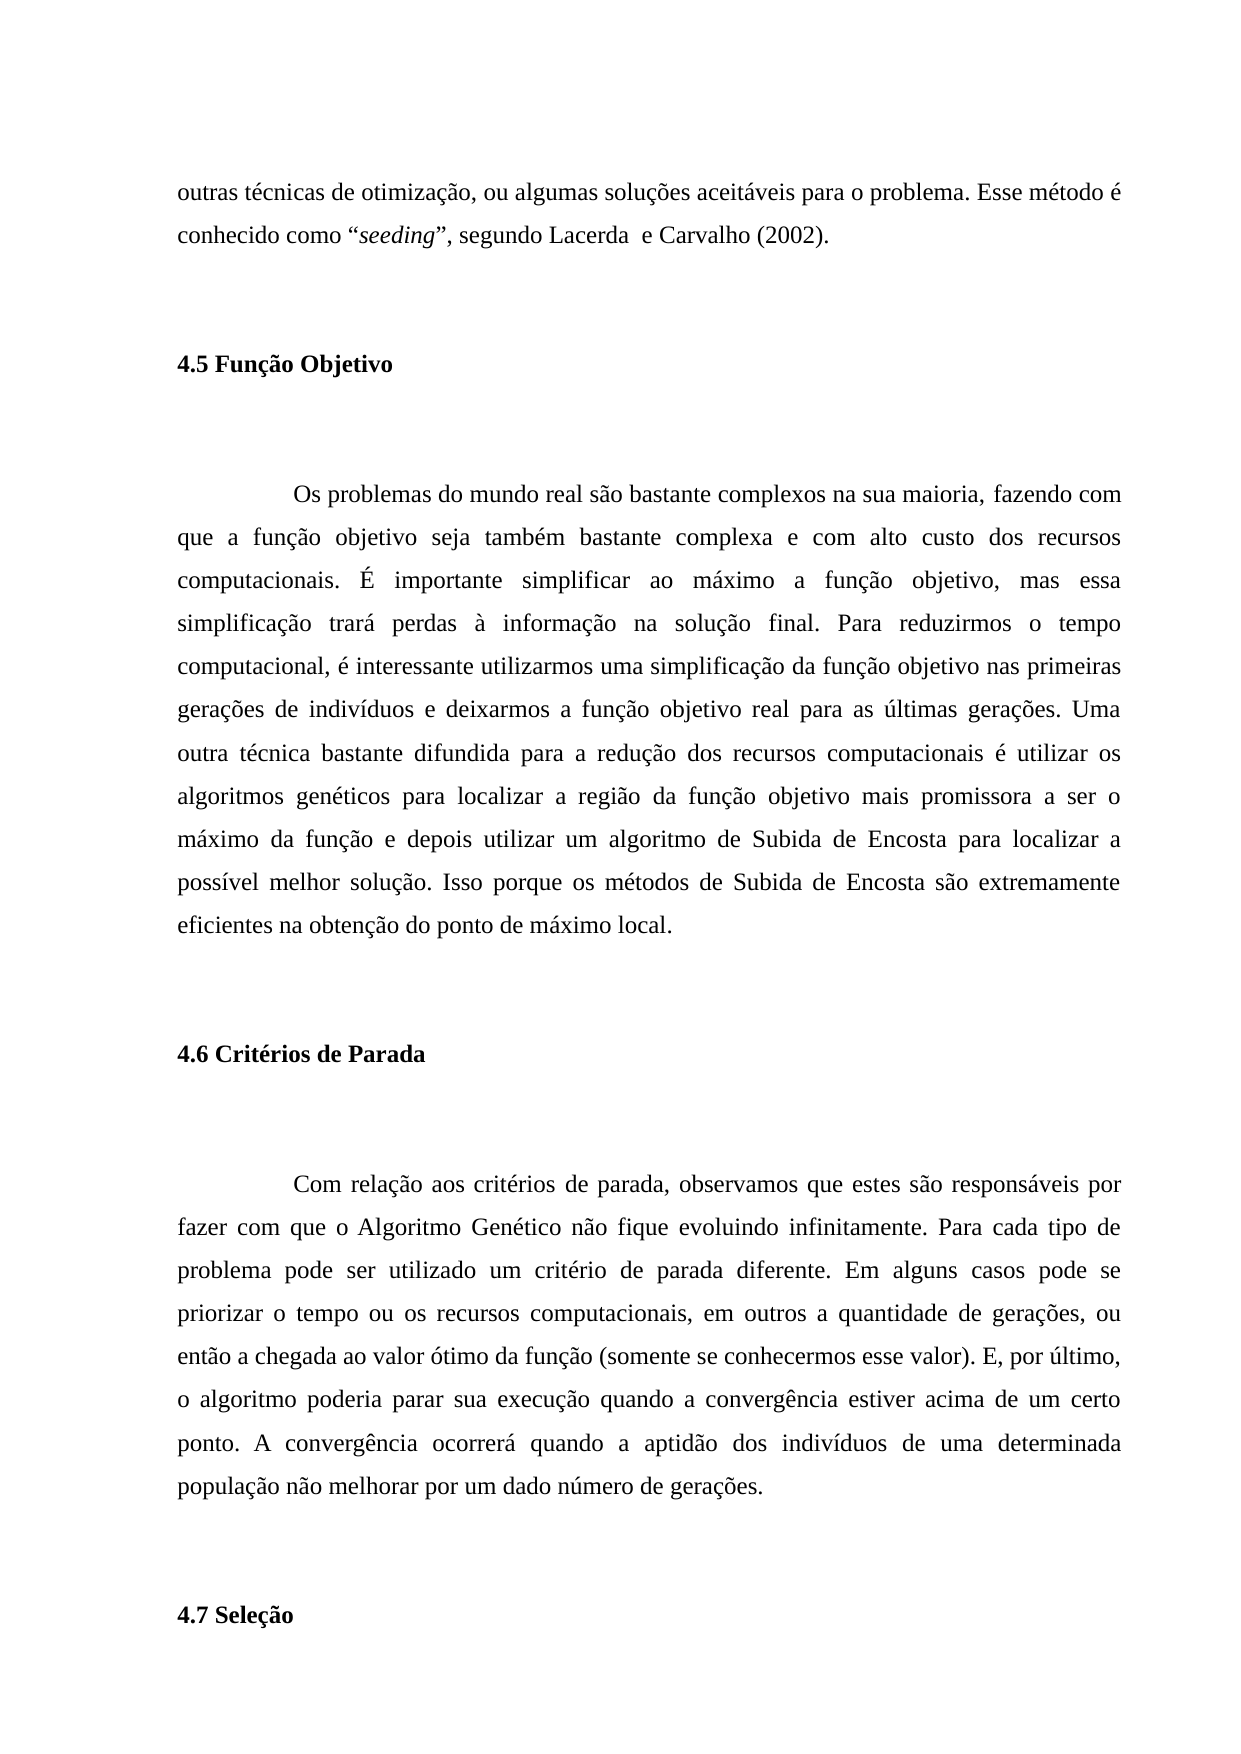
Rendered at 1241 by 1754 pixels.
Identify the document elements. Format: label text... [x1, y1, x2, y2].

text Com relação aos critérios de parada, observamos que estes são responsáveis por fazer com que o Algoritmo Genético não fique evoluindo infinitamente. Para cada tipo de problema pode ser utilizado um critério de parada diferente. Em alguns casos pode se priorizar o tempo ou os recursos computacionais, em outros a quantidade de gerações, ou então a chegada ao valor ótimo da função (somente se conhecermos esse valor). E, por último, o algoritmo poderia parar sua execução quando a convergência estiver acima de um certo ponto. A convergência ocorrerá quando a aptidão dos indivíduos de uma determinada população não melhorar por um dado número de gerações. [177, 1169, 1122, 1499]
text outras técnicas de otimização, ou algumas soluções aceitáveis para o problema. Esse método é conhecido como “seeding”, segundo Lacerda e Carvalho (2002). [177, 177, 1122, 249]
text 4.5 Função Objetivo [177, 349, 1122, 378]
text 4.6 Critérios de Parada [177, 1039, 1122, 1068]
text 4.7 Seleção [177, 1600, 1122, 1629]
text Os problemas do mundo real são bastante complexos na sua maioria, fazendo com que a função objetivo seja também bastante complexa e com alto custo dos recursos computacionais. É importante simplificar ao máximo a função objetivo, mas essa simplificação trará perdas à informação na solução final. Para reduzirmos o tempo computacional, é interessante utilizarmos uma simplificação da função objetivo nas primeiras gerações de indivíduos e deixarmos a função objetivo real para as últimas gerações. Uma outra técnica bastante difundida para a redução dos recursos computacionais é utilizar os algoritmos genéticos para localizar a região da função objetivo mais promissora a ser o máximo da função e depois utilizar um algoritmo de Subida de Encosta para localizar a possível melhor solução. Isso porque os métodos de Subida de Encosta são extremamente eficientes na obtenção do ponto de máximo local. [177, 479, 1122, 939]
